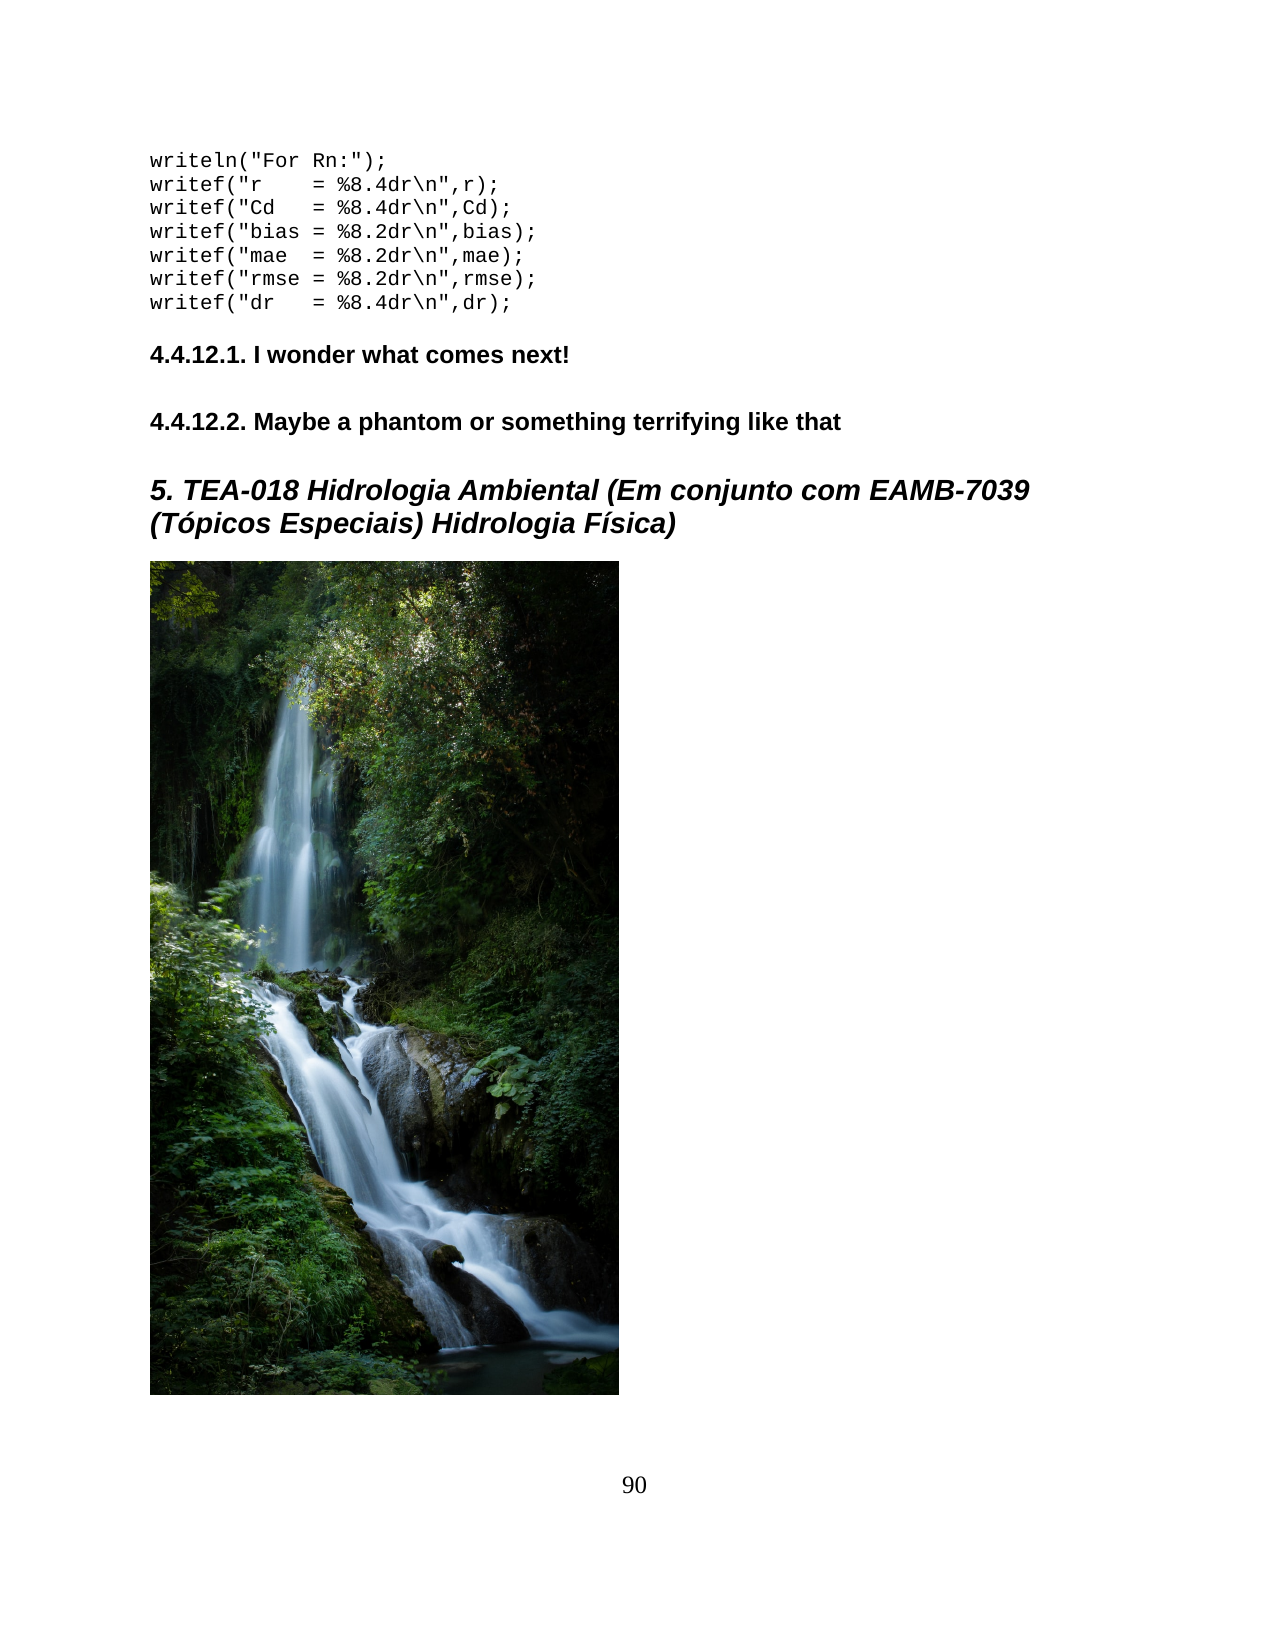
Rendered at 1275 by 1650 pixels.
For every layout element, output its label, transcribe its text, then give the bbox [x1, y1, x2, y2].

text writef("bias = %8.2dr\n",bias); [150, 221, 1125, 244]
subtitle 4.4.12.2. Maybe a phantom or something terrifying like that [150, 407, 1125, 435]
text writef("rmse = %8.2dr\n",rmse); [150, 268, 1125, 292]
text writeln("For Rn:"); [150, 150, 1125, 174]
text writef("mae = %8.2dr\n",mae); [150, 244, 1125, 268]
text writef("r = %8.4dr\n",r); [150, 174, 1125, 197]
text writef("dr = %8.4dr\n",dr); [150, 292, 1125, 316]
text writef("Cd = %8.4dr\n",Cd); [150, 197, 1125, 221]
picture [150, 561, 619, 1395]
subtitle 5. TEA-018 Hidrologia Ambiental (Em conjunto com EAMB-7039 (Tópicos Especiais) Hidrologia Física) [150, 473, 1125, 540]
subtitle 4.4.12.1. I wonder what comes next! [150, 341, 1125, 369]
